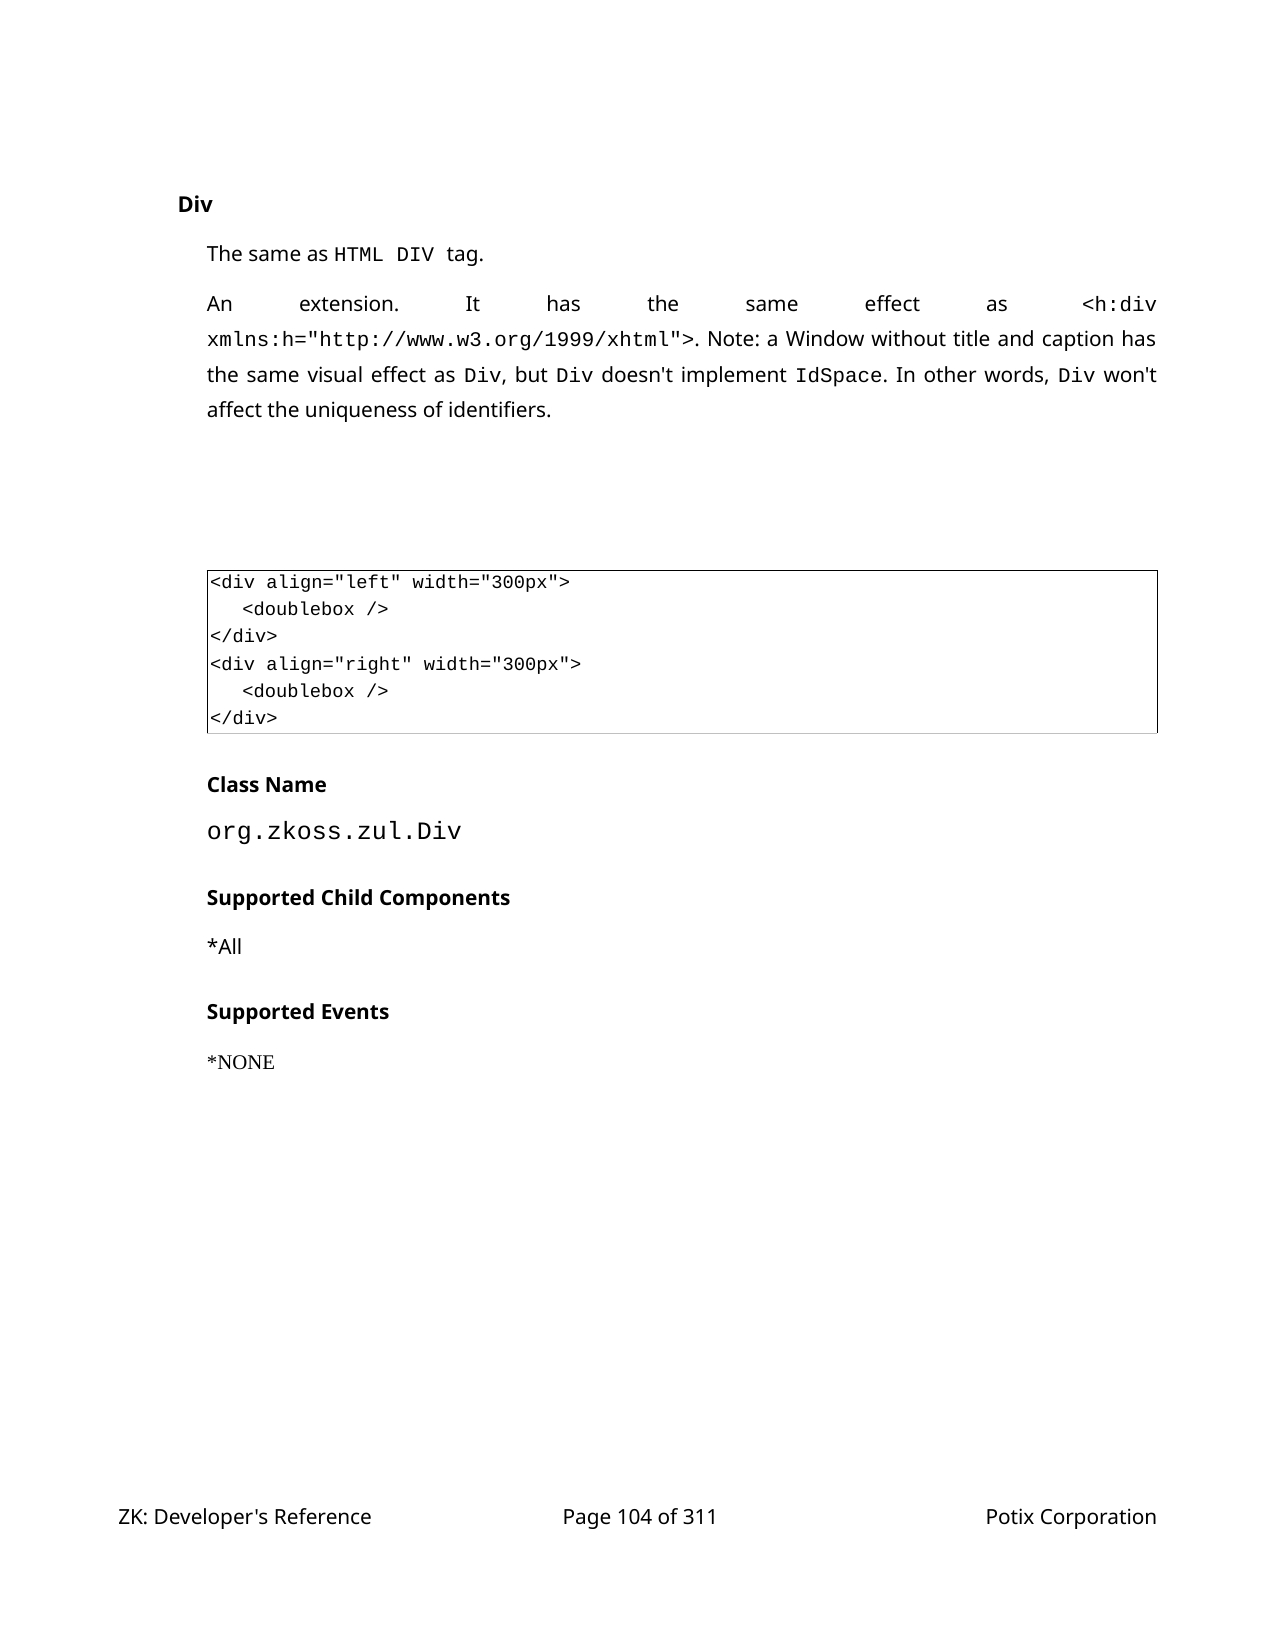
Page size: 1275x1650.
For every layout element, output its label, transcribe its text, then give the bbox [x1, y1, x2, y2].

subtitle Div [177, 189, 1157, 219]
text <div align="right" width="300px"> [208, 651, 1157, 676]
text <doublebox /> [208, 679, 1157, 703]
text <div align="left" width="300px"> [208, 571, 1157, 594]
subtitle Class Name [207, 770, 1157, 798]
text *All [207, 932, 1157, 961]
text <doublebox /> [208, 597, 1157, 621]
subtitle Supported Child Components [207, 883, 1157, 912]
text </div> [208, 706, 1157, 733]
text </div> [208, 624, 1157, 648]
text An extension. It has the same effect as <h:div xmlns:h="http://www.w3.org/1999/xhtml">. Note: a Window without title and caption has the same visual effect as Div, but Div doesn't implement IdSpace. In other words, Div won't affect the uniqueness of identifiers. [207, 289, 1157, 423]
subtitle Supported Events [207, 997, 1157, 1026]
text The same as HTML DIV tag. [207, 239, 1157, 268]
text *NONE [207, 1051, 1157, 1073]
text org.zkoss.zul.Div [207, 819, 1157, 847]
